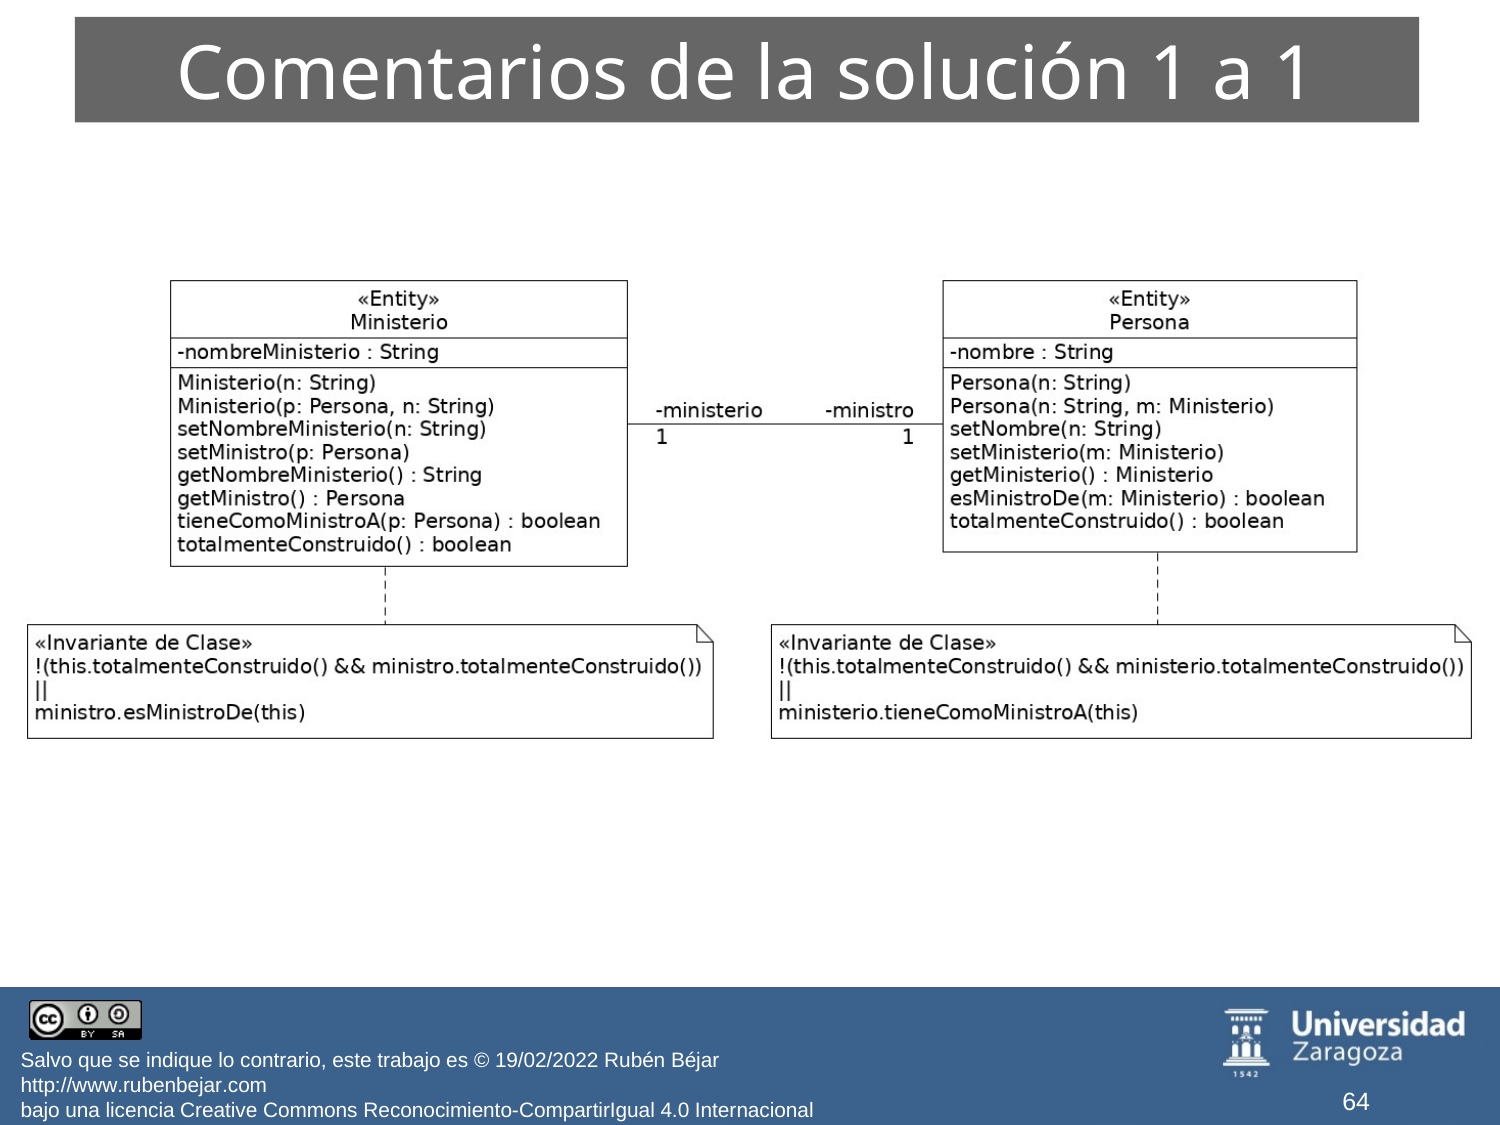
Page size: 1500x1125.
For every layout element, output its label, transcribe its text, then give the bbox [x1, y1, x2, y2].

picture [0, 987, 1500, 1125]
title Comentarios de la solución 1 a 1 [74, 16, 1420, 123]
picture [23, 273, 1477, 745]
